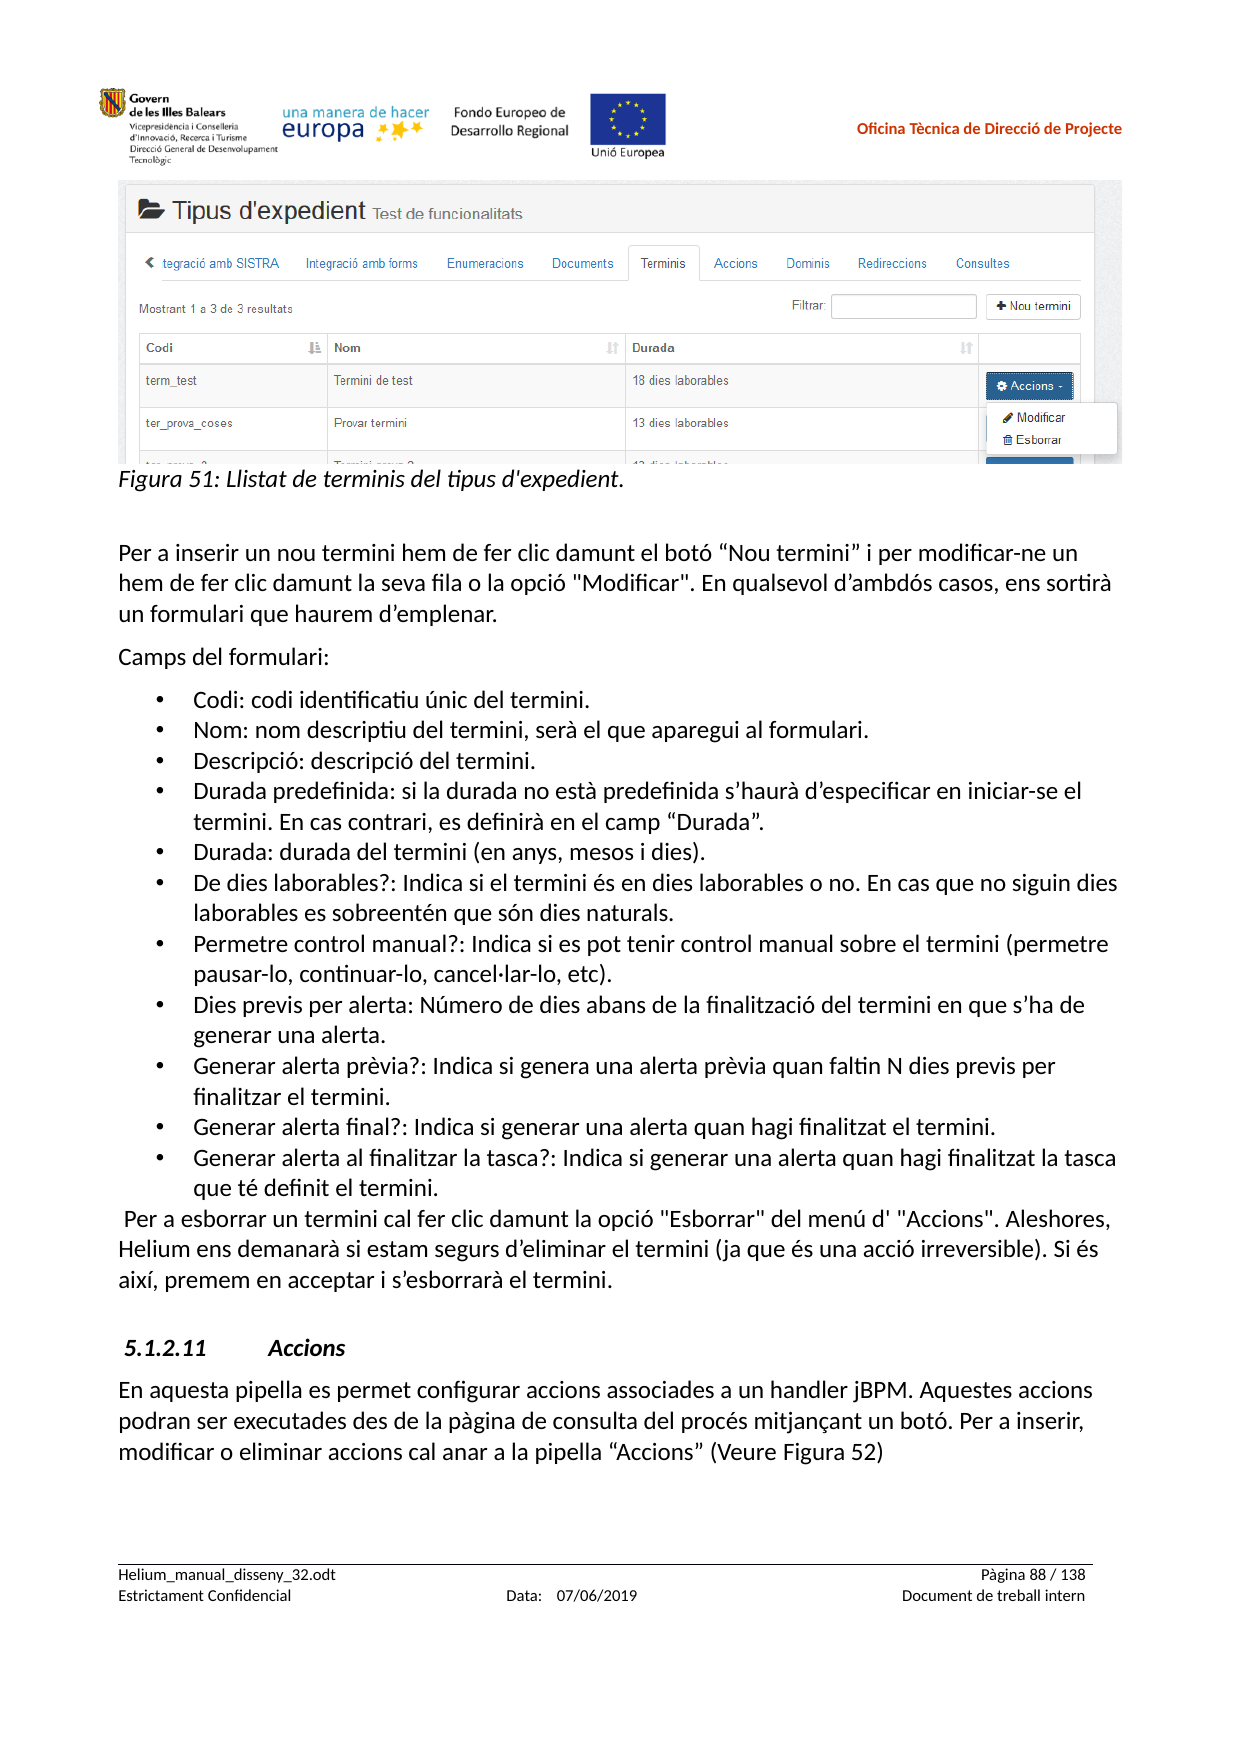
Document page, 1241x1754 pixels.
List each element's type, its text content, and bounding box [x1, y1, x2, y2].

text En aquesta pipella es permet configurar accions associades a un handler jBPM. Aquestes accions podran ser executades des de la pàgina de consulta del procés mitjançant un botó. Per a inserir, modificar o eliminar accions cal anar a la pipella “Accions” (Veure Figura 52) [118, 1374, 1122, 1466]
picture [99, 87, 668, 166]
list Generar alerta final?: Indica si generar una alerta quan hagi finalitzat el termini. [156, 1111, 1122, 1142]
list Generar alerta prèvia?: Indica si genera una alerta prèvia quan faltin N dies previs per finalitzar el termini. [156, 1050, 1122, 1111]
text Camps del formulari: [118, 641, 1122, 671]
list Dies previs per alerta: Número de dies abans de la finalització del termini en que s’ha de generar una alerta. [156, 989, 1122, 1050]
picture [118, 180, 1123, 464]
subtitle Accions [118, 1332, 1122, 1362]
text Figura 51: Llistat de terminis del tipus d'expedient. [118, 464, 1122, 494]
text Per a inserir un nou termini hem de fer clic damunt el botó “Nou termini” i per modificar-ne un hem de fer clic damunt la seva fila o la opció "Modificar". En qualsevol d’ambdós casos, ens sortirà un formulari que haurem d’emplenar. [118, 537, 1122, 628]
text Per a esborrar un termini cal fer clic damunt la opció "Esborrar" del menú d' "Accions". Aleshores, Helium ens demanarà si estam segurs d’eliminar el termini (ja que és una acció irreversible). Si és així, premem en acceptar i s’esborrarà el termini. [118, 1203, 1122, 1294]
list Codi: codi identificatiu únic del termini. [156, 684, 1122, 714]
list Generar alerta al finalitzar la tasca?: Indica si generar una alerta quan hagi finalitzat la tasca que té definit el termini. [156, 1142, 1122, 1203]
list Durada predefinida: si la durada no està predefinida s’haurà d’especificar en iniciar-se el termini. En cas contrari, es definirà en el camp “Durada”. [156, 775, 1122, 836]
list Permetre control manual?: Indica si es pot tenir control manual sobre el termini (permetre pausar-lo, continuar-lo, cancel·lar-lo, etc). [156, 928, 1122, 989]
list Descripció: descripció del termini. [156, 745, 1122, 775]
list Nom: nom descriptiu del termini, serà el que aparegui al formulari. [156, 714, 1122, 745]
list De dies laborables?: Indica si el termini és en dies laborables o no. En cas que no siguin dies laborables es sobreentén que són dies naturals. [156, 867, 1122, 928]
list Durada: durada del termini (en anys, mesos i dies). [156, 836, 1122, 867]
